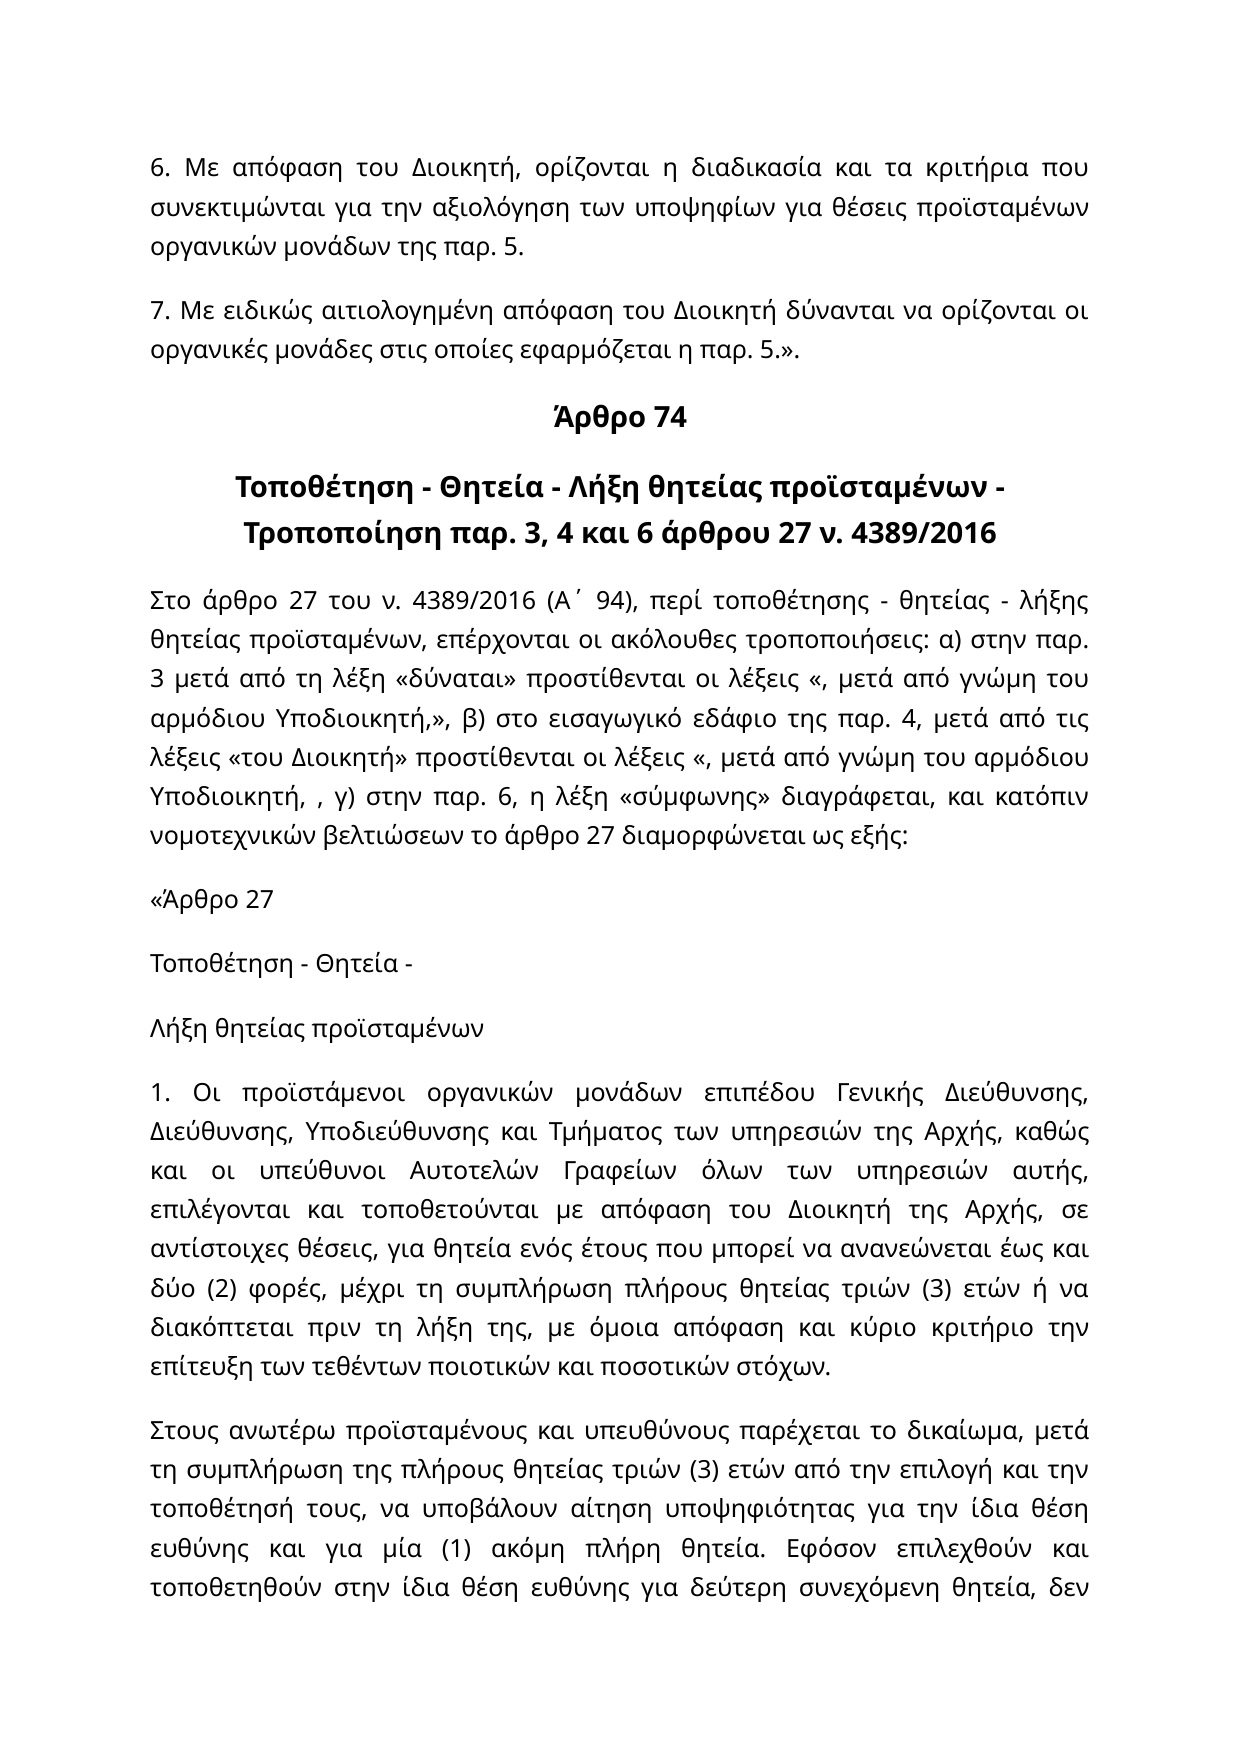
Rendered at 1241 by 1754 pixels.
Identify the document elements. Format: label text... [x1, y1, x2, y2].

text 1. Οι προϊστάμενοι οργανικών μονάδων επιπέδου Γενικής Διεύθυνσης, Διεύθυνσης, Υποδιεύθυνσης και Τμήματος των υπηρεσιών της Αρχής, καθώς και οι υπεύθυνοι Αυτοτελών Γραφείων όλων των υπηρεσιών αυτής, επιλέγονται και τοποθετούνται με απόφαση του Διοικητή της Αρχής, σε αντίστοιχες θέσεις, για θητεία ενός έτους που μπορεί να ανανεώνεται έως και δύο (2) φορές, μέχρι τη συμπλήρωση πλήρους θητείας τριών (3) ετών ή να διακόπτεται πριν τη λήξη της, με όμοια απόφαση και κύριο κριτήριο την επίτευξη των τεθέντων ποιοτικών και ποσοτικών στόχων. [150, 1074, 1090, 1383]
text Τοποθέτηση - Θητεία - [150, 946, 1090, 980]
text 7. Με ειδικώς αιτιολογημένη απόφαση του Διοικητή δύνανται να ορίζονται οι οργανικές μονάδες στις οποίες εφαρμόζεται η παρ. 5.». [150, 292, 1090, 366]
text «Άρθρο 27 [150, 882, 1090, 916]
text Στο άρθρο 27 του ν. 4389/2016 (Α΄ 94), περί τοποθέτησης - θητείας - λήξης θητείας προϊσταμένων, επέρχονται οι ακόλουθες τροποποιήσεις: α) στην παρ. 3 μετά από τη λέξη «δύναται» προστίθενται οι λέξεις «, μετά από γνώμη του αρμόδιου Υποδιοικητή,», β) στο εισαγωγικό εδάφιο της παρ. 4, μετά από τις λέξεις «του Διοικητή» προστίθενται οι λέξεις «, μετά από γνώμη του αρμόδιου Υποδιοικητή, , γ) στην παρ. 6, η λέξη «σύμφωνης» διαγράφεται, και κατόπιν νομοτεχνικών βελτιώσεων το άρθρο 27 διαμορφώνεται ως εξής: [150, 583, 1090, 852]
text Στους ανωτέρω προϊσταμένους και υπευθύνους παρέχεται το δικαίωμα, μετά τη συμπλήρωση της πλήρους θητείας τριών (3) ετών από την επιλογή και την τοποθέτησή τους, να υποβάλουν αίτηση υποψηφιότητας για την ίδια θέση ευθύνης και για μία (1) ακόμη πλήρη θητεία. Εφόσον επιλεχθούν και τοποθετηθούν στην ίδια θέση ευθύνης για δεύτερη συνεχόμενη θητεία, δεν [150, 1413, 1090, 1603]
text 6. Με απόφαση του Διοικητή, ορίζονται η διαδικασία και τα κριτήρια που συνεκτιμώνται για την αξιολόγηση των υποψηφίων για θέσεις προϊσταμένων οργανικών μονάδων της παρ. 5. [150, 150, 1090, 262]
subtitle Τοποθέτηση - Θητεία - Λήξη θητείας προϊσταμένων - Τροποποίηση παρ. 3, 4 και 6 άρθρου 27 ν. 4389/2016 [150, 466, 1090, 552]
text Λήξη θητείας προϊσταμένων [150, 1010, 1090, 1044]
subtitle Άρθρο 74 [150, 396, 1090, 436]
